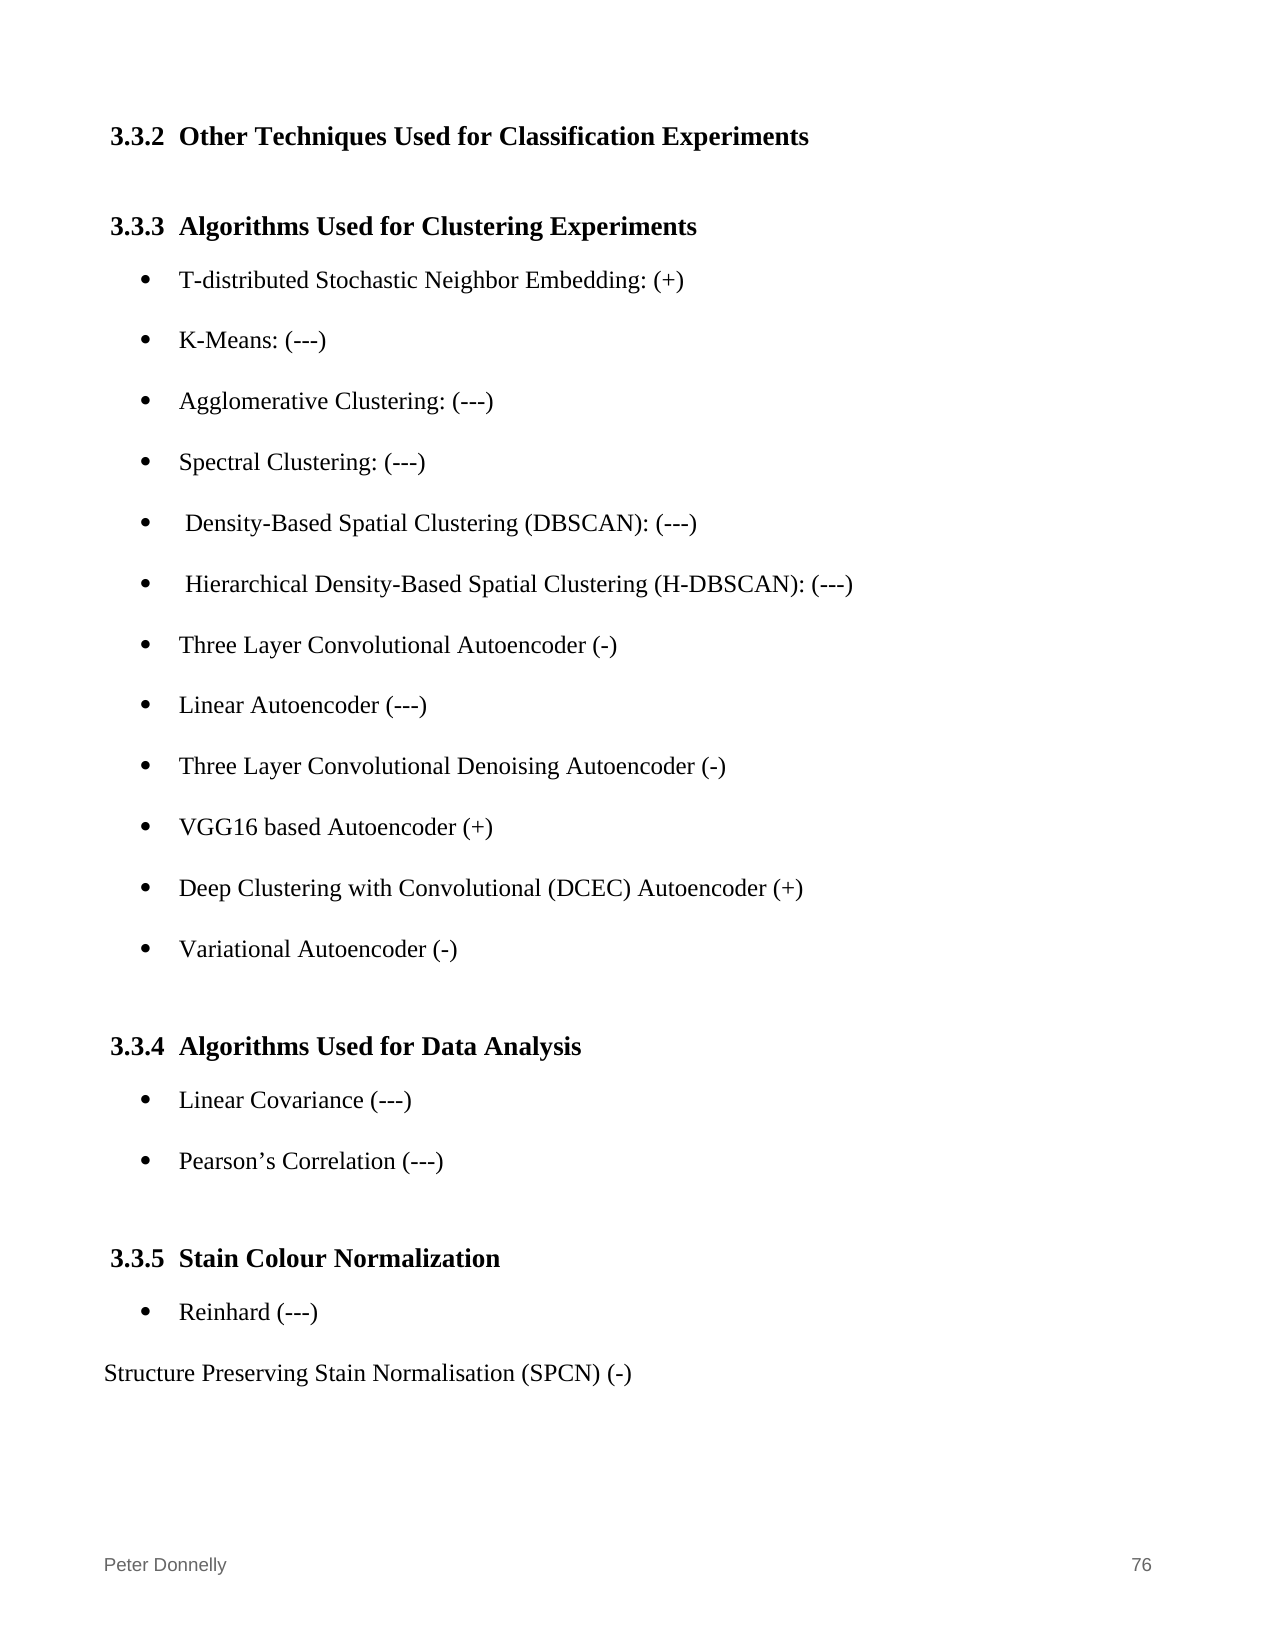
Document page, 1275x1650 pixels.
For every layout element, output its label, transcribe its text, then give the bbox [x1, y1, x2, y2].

list Three Layer Convolutional Denoising Autoencoder (-) [141, 751, 1181, 780]
list VGG16 based Autoencoder (+) [141, 812, 1181, 841]
subtitle Algorithms Used for Clustering Experiments [103, 210, 1181, 241]
list Hierarchical Density-Based Spatial Clustering (H-DBSCAN): (---) [141, 569, 1181, 598]
subtitle Algorithms Used for Data Analysis [103, 1030, 1181, 1061]
list Linear Covariance (---) [141, 1085, 1181, 1114]
list Deep Clustering with Convolutional (DCEC) Autoencoder (+) [141, 873, 1181, 902]
list Density-Based Spatial Clustering (DBSCAN): (---) [141, 508, 1181, 537]
list Reinhard (---) [141, 1297, 1181, 1326]
text Structure Preserving Stain Normalisation (SPCN) (-) [103, 1358, 1181, 1386]
list Variational Autoencoder (-) [141, 934, 1181, 963]
list Three Layer Convolutional Autoencoder (-) [141, 630, 1181, 658]
subtitle Other Techniques Used for Classification Experiments [103, 120, 1181, 151]
subtitle Stain Colour Normalization [103, 1242, 1181, 1273]
list Spectral Clustering: (---) [141, 447, 1181, 476]
list Linear Autoencoder (---) [141, 691, 1181, 719]
list Agglomerative Clustering: (---) [141, 386, 1181, 415]
list Pearson’s Correlation (---) [141, 1146, 1181, 1174]
list K-Means: (---) [141, 326, 1181, 354]
list T-distributed Stochastic Neighbor Embedding: (+) [141, 265, 1181, 293]
